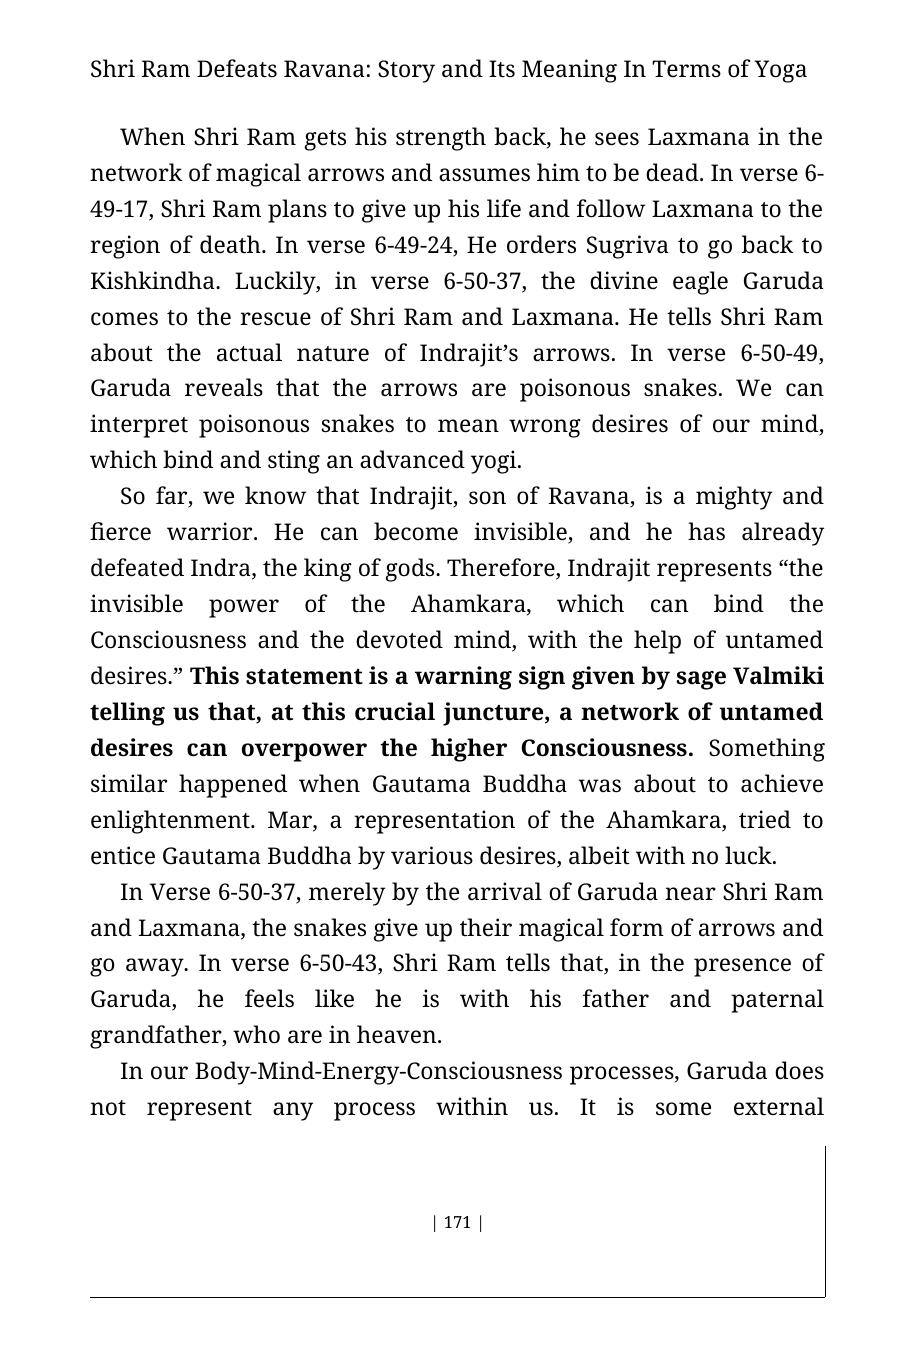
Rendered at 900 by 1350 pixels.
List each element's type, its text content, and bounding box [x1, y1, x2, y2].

text So far, we know that Indrajit, son of Ravana, is a mighty and fierce warrior. He can become invisible, and he has already defeated Indra, the king of gods. Therefore, Indrajit represents “the invisible power of the Ahamkara, which can bind the Consciousness and the devoted mind, with the help of untamed desires.” This statement is a warning sign given by sage Valmiki telling us that, at this crucial juncture, a network of untamed desires can overpower the higher Consciousness. Something similar happened when Gautama Buddha was about to achieve enlightenment. Mar, a representation of the Ahamkara, tried to entice Gautama Buddha by various desires, albeit with no luck. [90, 480, 825, 871]
text In Verse 6-50-37, merely by the arrival of Garuda near Shri Ram and Laxmana, the snakes give up their magical form of arrows and go away. In verse 6-50-43, Shri Ram tells that, in the presence of Garuda, he feels like he is with his father and paternal grandfather, who are in heaven. [90, 876, 825, 1051]
text When Shri Ram gets his strength back, he sees Laxmana in the network of magical arrows and assumes him to be dead. In verse 6-49-17, Shri Ram plans to give up his life and follow Laxmana to the region of death. In verse 6-49-24, He orders Sugriva to go back to Kishkindha. Luckily, in verse 6-50-37, the divine eagle Garuda comes to the rescue of Shri Ram and Laxmana. He tells Shri Ram about the actual nature of Indrajit’s arrows. In verse 6-50-49, Garuda reveals that the arrows are poisonous snakes. We can interpret poisonous snakes to mean wrong desires of our mind, which bind and sting an advanced yogi. [90, 121, 825, 476]
text In our Body-Mind-Energy-Consciousness processes, Garuda does not represent any process within us. It is some external [90, 1055, 825, 1122]
